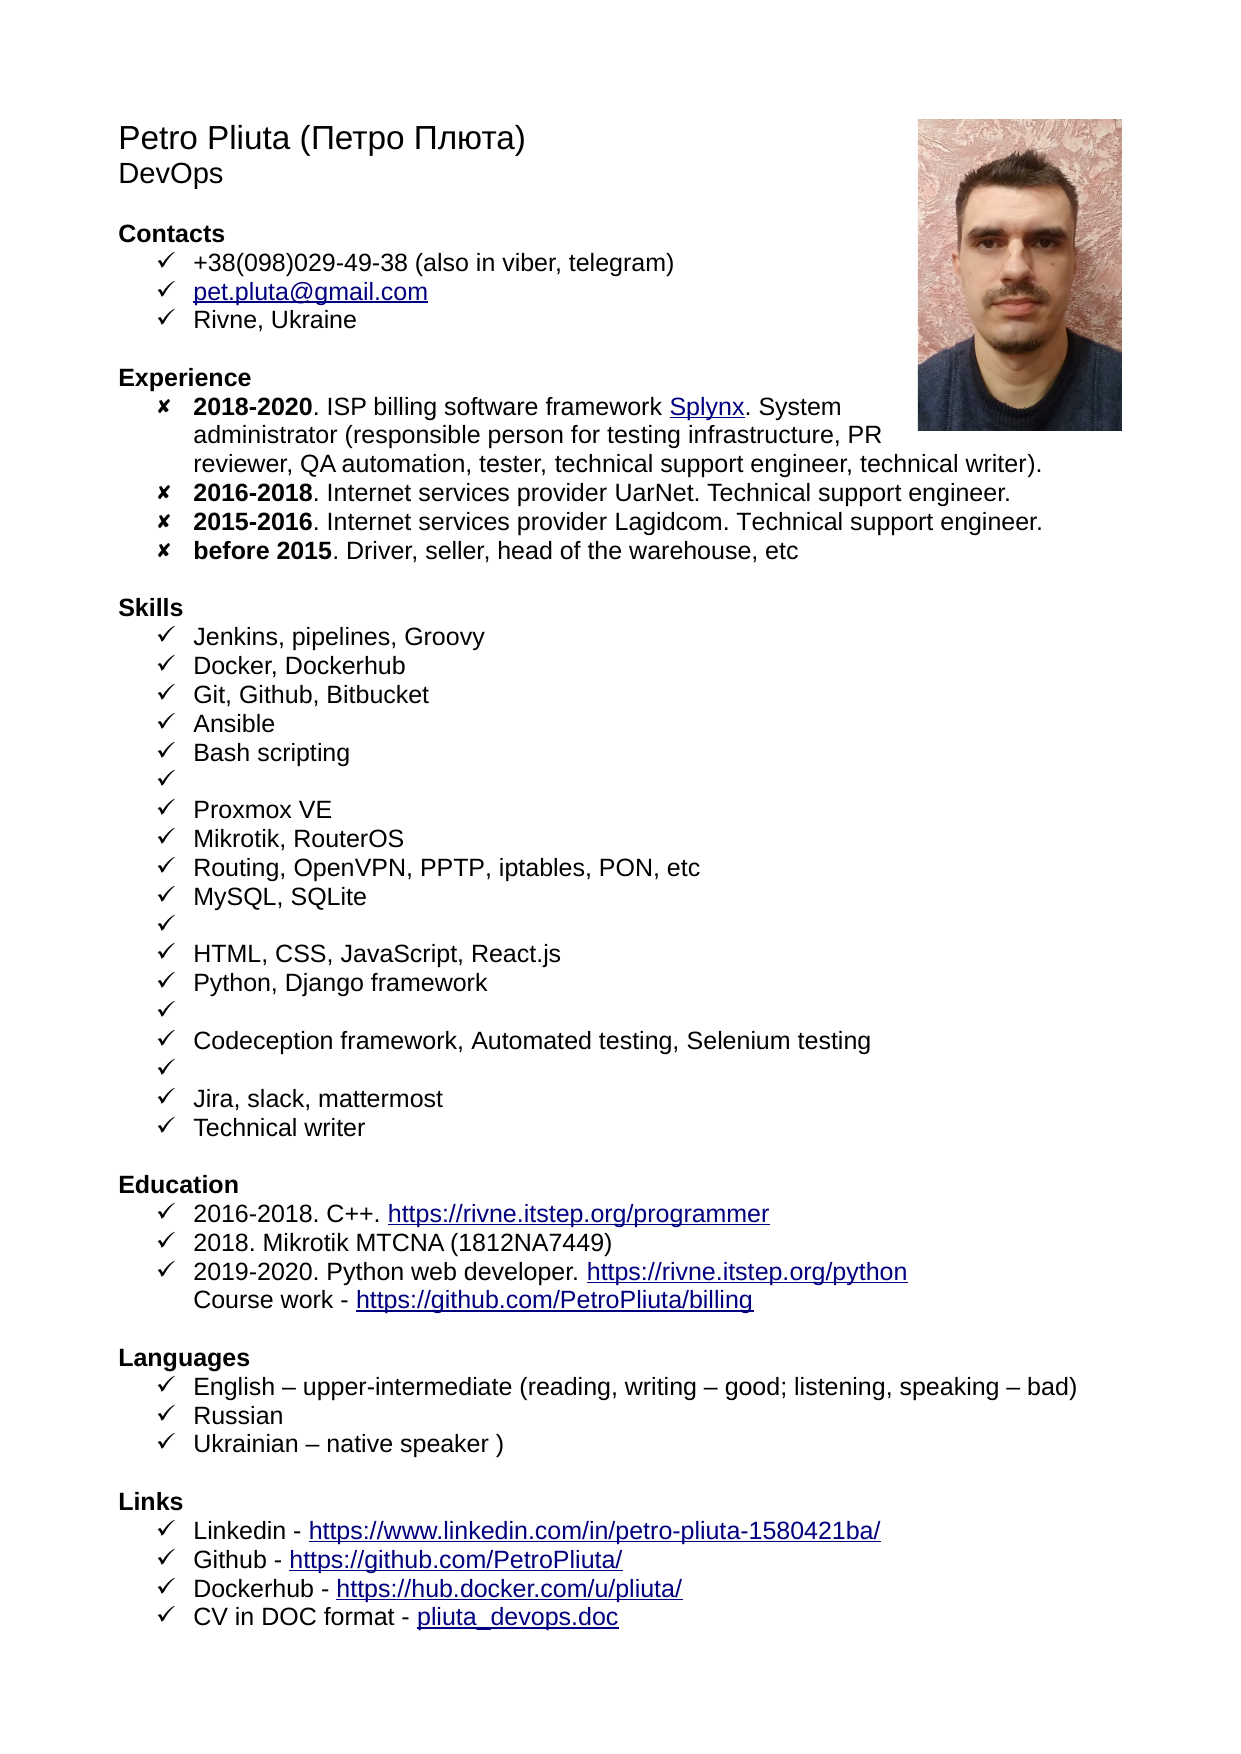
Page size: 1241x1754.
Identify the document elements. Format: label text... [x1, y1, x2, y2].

list 2015-2016. Internet services provider Lagidcom. Technical support engineer. [156, 507, 1122, 536]
list 2018. Mikrotik MTCNA (1812NA7449) [156, 1228, 1122, 1257]
list Docker, Dockerhub [156, 651, 1122, 680]
list CV in DOC format - pliuta_devops.doc [156, 1602, 1122, 1631]
list Routing, OpenVPN, PPTP, iptables, PON, etc [156, 853, 1122, 882]
list Python, Django framework [156, 968, 1122, 997]
text Petro Pliuta (Петро Плюта) [118, 118, 1122, 157]
list Technical writer [156, 1113, 1122, 1141]
list Russian [156, 1401, 1122, 1429]
text Skills [118, 593, 1122, 622]
list 2019-2020. Python web developer. https://rivne.itstep.org/python Course work - https://github.com/PetroPliuta/billing [156, 1257, 1122, 1314]
list Ukrainian – native speaker ) [156, 1429, 1122, 1458]
list English – upper-intermediate (reading, writing – good; listening, speaking – bad) [156, 1372, 1122, 1401]
text Links [118, 1487, 1122, 1516]
list Ansible [156, 709, 1122, 737]
text Experience [118, 363, 917, 392]
picture [917, 119, 1122, 431]
text Languages [118, 1343, 1122, 1372]
text Education [118, 1170, 1122, 1199]
list 2016-2018. C++. https://rivne.itstep.org/programmer [156, 1199, 1122, 1228]
list Linkedin - https://www.linkedin.com/in/petro-pliuta-1580421ba/ [156, 1516, 1122, 1545]
list Bash scripting [156, 737, 1122, 766]
list Proxmox VE [156, 795, 1122, 824]
list Dockerhub - https://hub.docker.com/u/pliuta/ [156, 1573, 1122, 1602]
list Jenkins, pipelines, Groovy [156, 622, 1122, 651]
list +38(098)029-49-38 (also in viber, telegram) [156, 248, 917, 276]
text DevOps [118, 157, 917, 190]
list Rivne, Ukraine [156, 305, 917, 334]
list 2018-2020. ISP billing software framework Splynx. System administrator (responsible person for testing infrastructure, PR reviewer, QA automation, tester, technical support engineer, technical writer). [156, 392, 1122, 478]
list Codeception framework, Automated testing, Selenium testing [156, 1026, 1122, 1055]
list MySQL, SQLite [156, 882, 1122, 911]
list Github - https://github.com/PetroPliuta/ [156, 1545, 1122, 1573]
list 2016-2018. Internet services provider UarNet. Technical support engineer. [156, 478, 1122, 507]
list before 2015. Driver, seller, head of the warehouse, etc [156, 536, 1122, 564]
list Jira, slack, mattermost [156, 1084, 1122, 1113]
list pet.pluta@gmail.com [156, 276, 917, 305]
list Git, Github, Bitbucket [156, 680, 1122, 709]
text Contacts [118, 219, 917, 248]
list HTML, CSS, JavaScript, React.js [156, 939, 1122, 968]
list Mikrotik, RouterOS [156, 824, 1122, 853]
